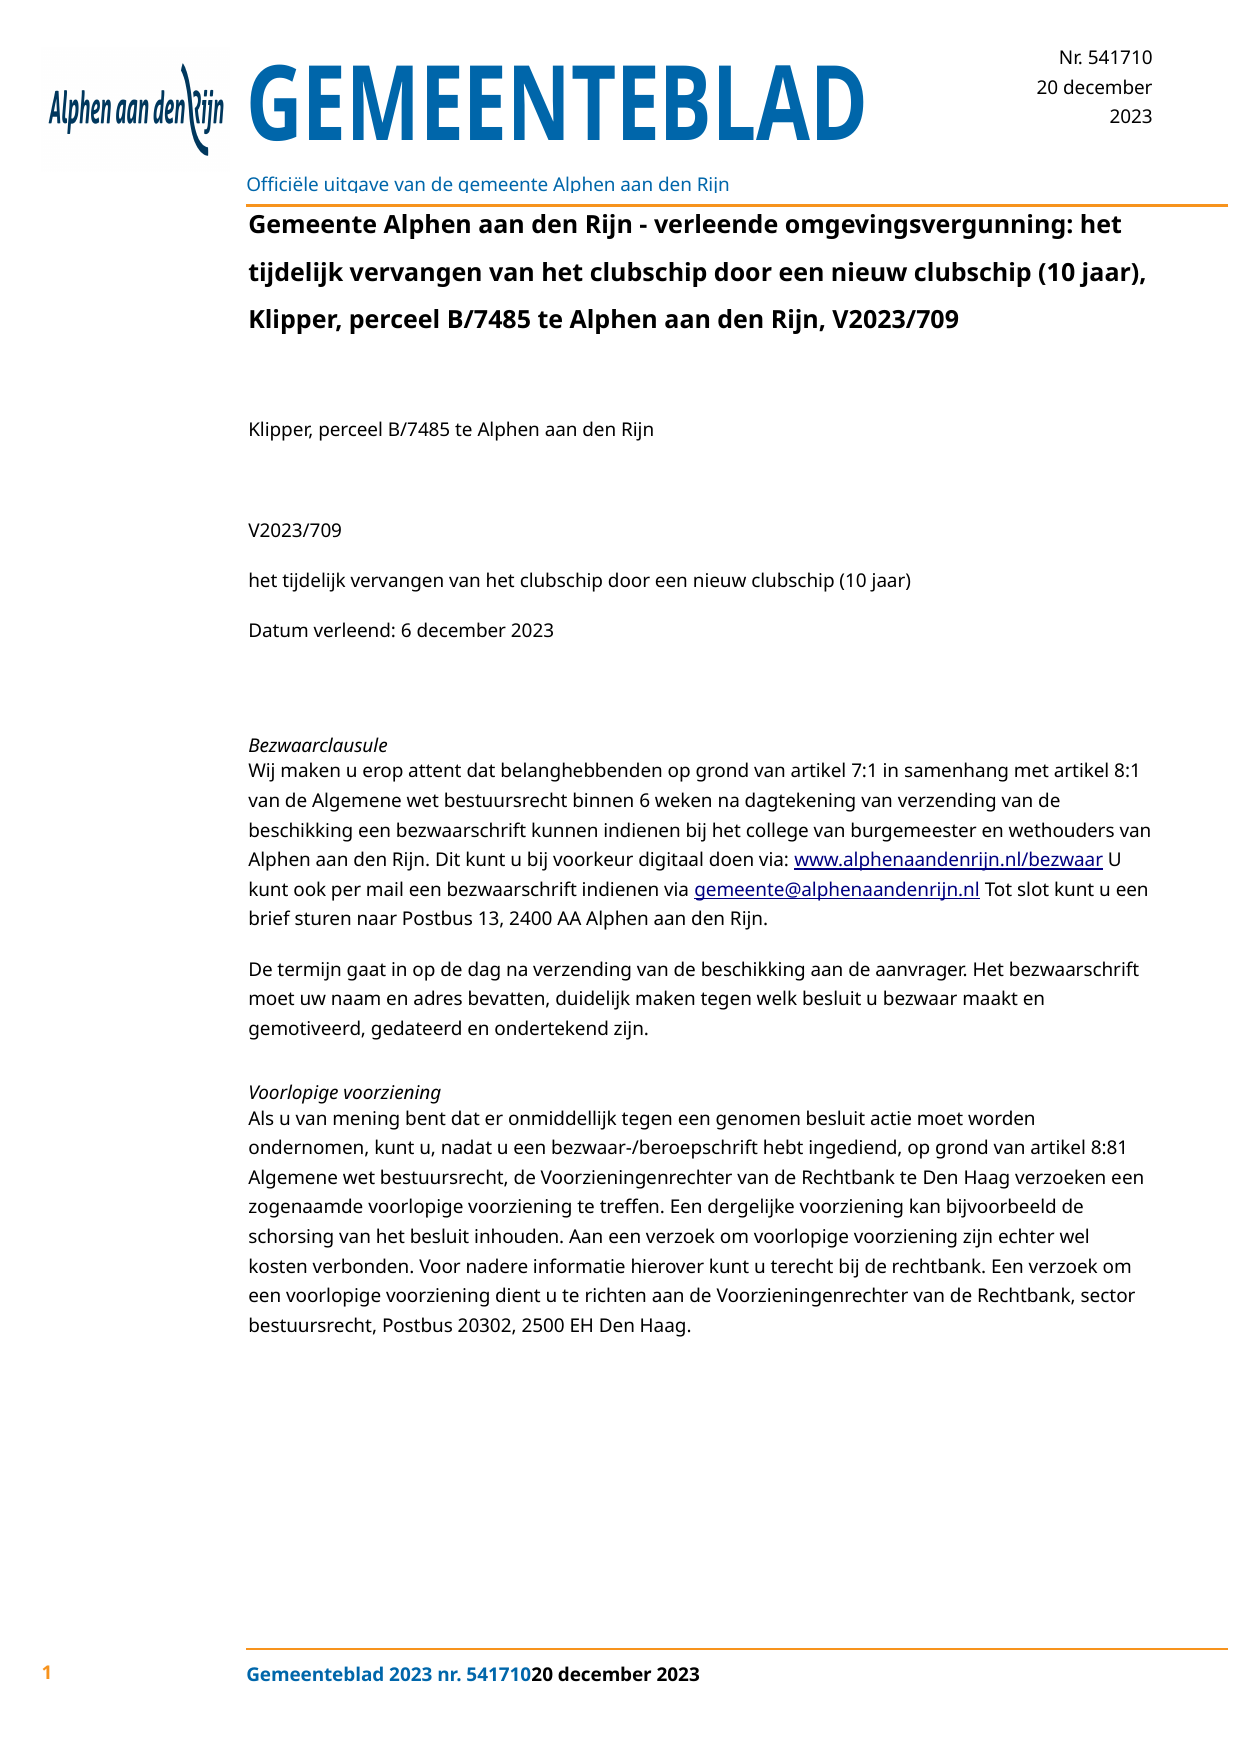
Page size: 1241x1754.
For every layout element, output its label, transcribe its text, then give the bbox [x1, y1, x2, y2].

text Datum verleend: 6 december 2023 [248, 618, 1152, 643]
text Wij maken u erop attent dat belanghebbenden op grond van artikel 7:1 in samenhang met artikel 8:1 van de Algemene wet bestuursrecht binnen 6 weken na dagtekening van verzending van de beschikking een bezwaarschrift kunnen indienen bij het college van burgemeester en wethouders van Alphen aan den Rijn. Dit kunt u bij voorkeur digitaal doen via: www.alphenaandenrijn.nl/bezwaar U kunt ook per mail een bezwaarschrift indienen via gemeente@alphenaandenrijn.nl Tot slot kunt u een brief sturen naar Postbus 13, 2400 AA Alphen aan den Rijn. [248, 758, 1152, 931]
picture [41, 47, 231, 172]
text De termijn gaat in op de dag na verzending van de beschikking aan de aanvrager. Het bezwaarschrift moet uw naam en adres bevatten, duidelijk maken tegen welk besluit u bezwaar maakt en gemotiveerd, gedateerd en ondertekend zijn. [248, 956, 1152, 1041]
text het tijdelijk vervangen van het clubschip door een nieuw clubschip (10 jaar) [248, 567, 1152, 593]
text Voorlopige voorziening [248, 1079, 1152, 1105]
text Als u van mening bent dat er onmiddellijk tegen een genomen besluit actie moet worden ondernomen, kunt u, nadat u een bezwaar-/beroepschrift hebt ingediend, op grond van artikel 8:81 Algemene wet bestuursrecht, de Voorzieningenrechter van de Rechtbank te Den Haag verzoeken een zogenaamde voorlopige voorziening te treffen. Een dergelijke voorziening kan bijvoorbeeld de schorsing van het besluit inhouden. Aan een verzoek om voorlopige voorziening zijn echter wel kosten verbonden. Voor nadere informatie hierover kunt u terecht bij de rechtbank. Een verzoek om een voorlopige voorziening dient u te richten aan de Voorzieningenrechter van de Rechtbank, sector bestuursrecht, Postbus 20302, 2500 EH Den Haag. [248, 1105, 1152, 1338]
text Gemeente Alphen aan den Rijn - verleende omgevingsvergunning: het tijdelijk vervangen van het clubschip door een nieuw clubschip (10 jaar), Klipper, perceel B/7485 te Alphen aan den Rijn, V2023/709 [248, 207, 1152, 336]
text Klipper, perceel B/7485 te Alphen aan den Rijn [248, 416, 1152, 442]
text Bezwaarclausule [248, 732, 1152, 758]
text V2023/709 [248, 517, 1152, 542]
